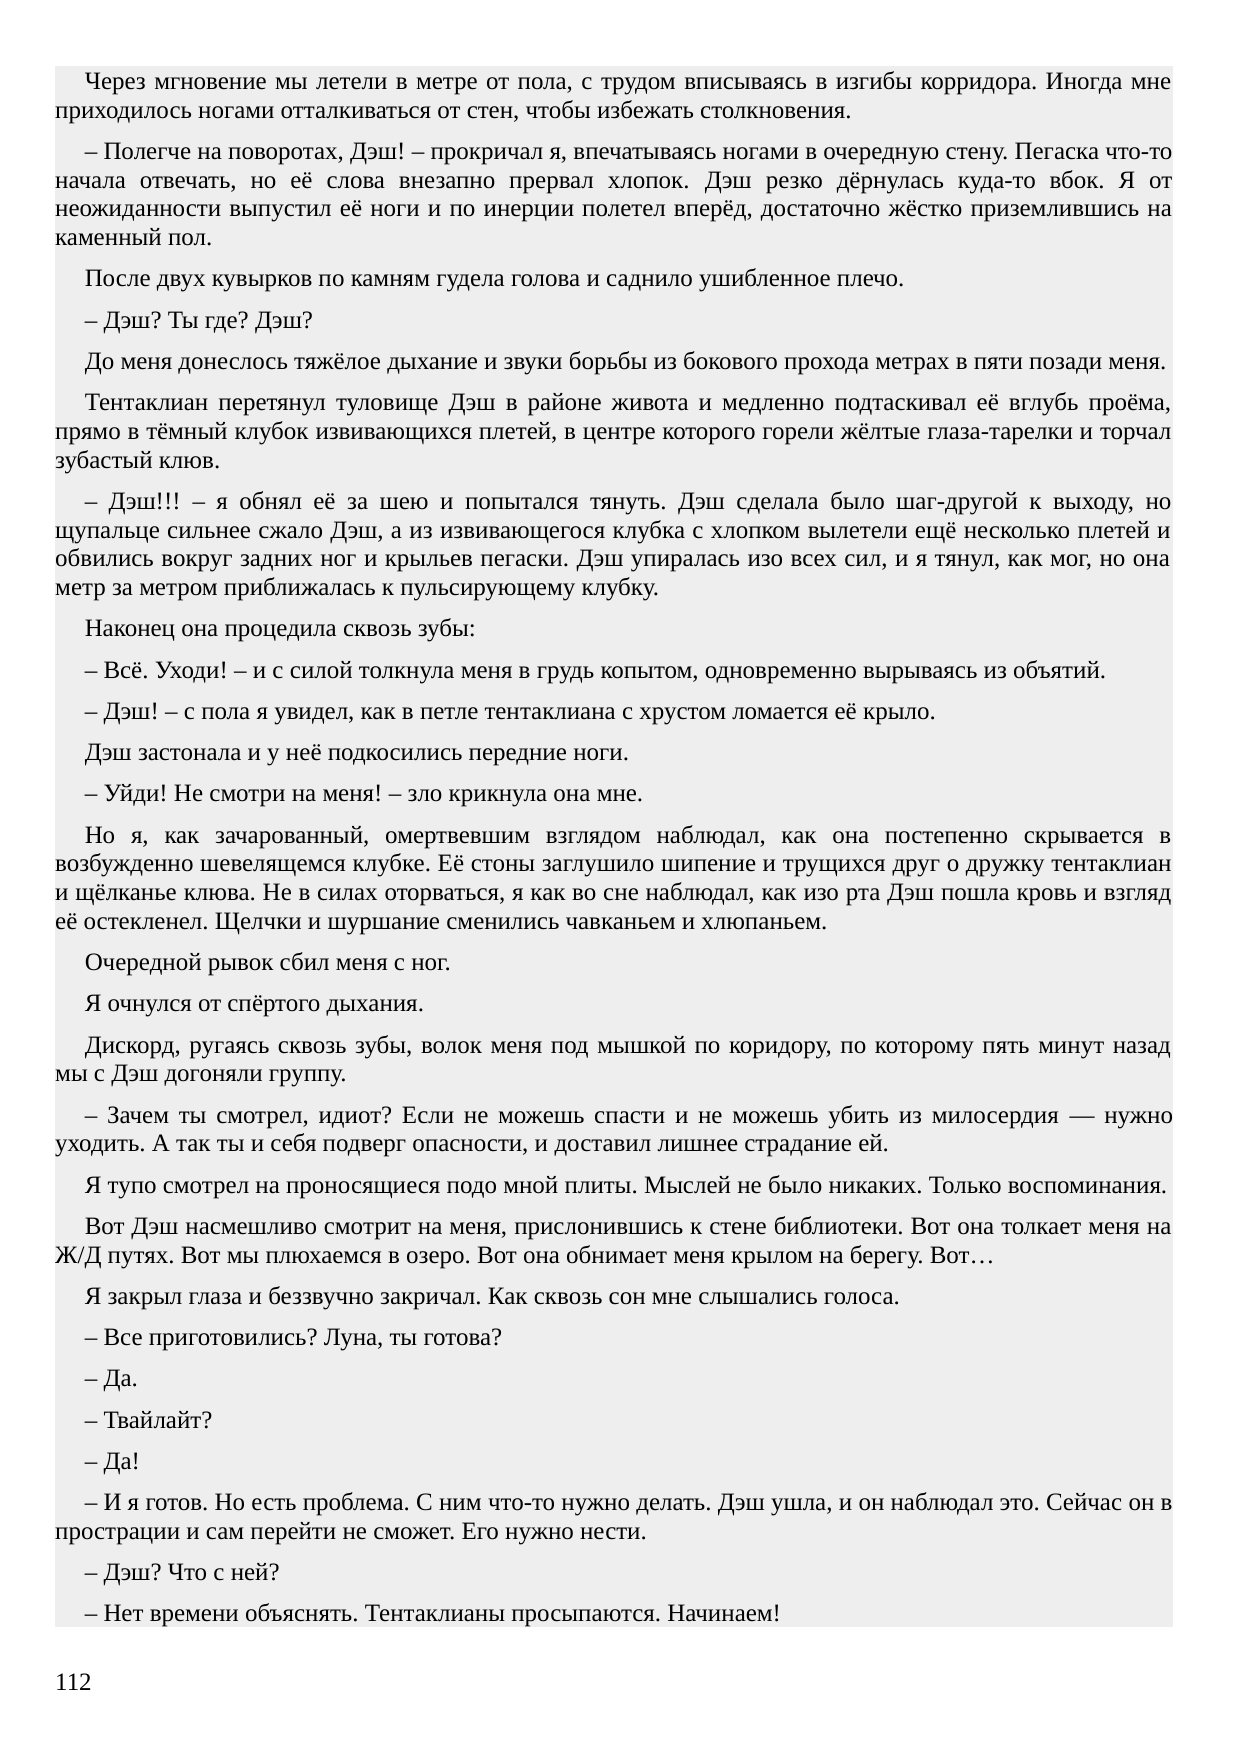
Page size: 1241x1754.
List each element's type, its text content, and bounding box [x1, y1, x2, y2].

text Через мгновение мы летели в метре от пола, с трудом вписываясь в изгибы корридора. Иногда мне приходилось ногами отталкиваться от стен, чтобы избежать столкновения. [55, 66, 1173, 123]
text Вот Дэш насмешливо смотрит на меня, прислонившись к стене библиотеки. Вот она толкает меня на Ж/Д путях. Вот мы плюхаемся в озеро. Вот она обнимает меня крылом на берегу. Вот… [55, 1211, 1173, 1268]
text Дэш застонала и у неё подкосились передние ноги. [55, 737, 1173, 766]
text – Дэш? Ты где? Дэш? [55, 305, 1173, 333]
text – Дэш? Что с ней? [55, 1557, 1173, 1586]
text – И я готов. Но есть проблема. С ним что-то нужно делать. Дэш ушла, и он наблюдал это. Сейчас он в прострации и сам перейти не сможет. Его нужно нести. [55, 1487, 1173, 1545]
text Очередной рывок сбил меня с ног. [55, 947, 1173, 976]
text – Да! [55, 1446, 1173, 1475]
text Дискорд, ругаясь сквозь зубы, волок меня под мышкой по коридору, по которому пять минут назад мы с Дэш догоняли группу. [55, 1030, 1173, 1087]
text – Всё. Уходи! – и с силой толкнула меня в грудь копытом, одновременно вырываясь из объятий. [55, 655, 1173, 683]
text – Зачем ты смотрел, идиот? Если не можешь спасти и не можешь убить из милосердия — нужно уходить. А так ты и себя подверг опасности, и доставил лишнее страдание ей. [55, 1100, 1173, 1157]
text Я тупо смотрел на проносящиеся подо мной плиты. Мыслей не было никаких. Только воспоминания. [55, 1170, 1173, 1198]
text Но я, как зачарованный, омертвевшим взглядом наблюдал, как она постепенно скрывается в возбужденно шевелящемся клубке. Её стоны заглушило шипение и трущихся друг о дружку тентаклиан и щёлканье клюва. Не в силах оторваться, я как во сне наблюдал, как изо рта Дэш пошла кровь и взгляд её остекленел. Щелчки и шуршание сменились чавканьем и хлюпаньем. [55, 820, 1173, 935]
text До меня донеслось тяжёлое дыхание и звуки борьбы из бокового прохода метрах в пяти позади меня. [55, 346, 1173, 375]
text Тентаклиан перетянул туловище Дэш в районе живота и медленно подтаскивал её вглубь проёма, прямо в тёмный клубок извивающихся плетей, в центре которого горели жёлтые глаза-тарелки и торчал зубастый клюв. [55, 387, 1173, 473]
text Наконец она процедила сквозь зубы: [55, 613, 1173, 642]
text Я очнулся от спёртого дыхания. [55, 988, 1173, 1017]
text Я закрыл глаза и беззвучно закричал. Как сквозь сон мне слышались голоса. [55, 1281, 1173, 1310]
text – Дэш!!! – я обнял её за шею и попытался тянуть. Дэш сделала было шаг-другой к выходу, но щупальце сильнее сжало Дэш, а из извивающегося клубка с хлопком вылетели ещё несколько плетей и обвились вокруг задних ног и крыльев пегаски. Дэш упиралась изо всех сил, и я тянул, как мог, но она метр за метром приближалась к пульсирующему клубку. [55, 486, 1173, 601]
text – Нет времени объяснять. Тентаклианы просыпаются. Начинаем! [55, 1598, 1173, 1627]
text – Уйди! Не смотри на меня! – зло крикнула она мне. [55, 778, 1173, 807]
text – Дэш! – с пола я увидел, как в петле тентаклиана с хрустом ломается её крыло. [55, 696, 1173, 725]
text – Да. [55, 1363, 1173, 1392]
text После двух кувырков по камням гудела голова и саднило ушибленное плечо. [55, 263, 1173, 292]
text – Твайлайт? [55, 1405, 1173, 1433]
text – Все приготовились? Луна, ты готова? [55, 1322, 1173, 1351]
text – Полегче на поворотах, Дэш! – прокричал я, впечатываясь ногами в очередную стену. Пегаска что-то начала отвечать, но её слова внезапно прервал хлопок. Дэш резко дёрнулась куда-то вбок. Я от неожиданности выпустил её ноги и по инерции полетел вперёд, достаточно жёстко приземлившись на каменный пол. [55, 136, 1173, 251]
